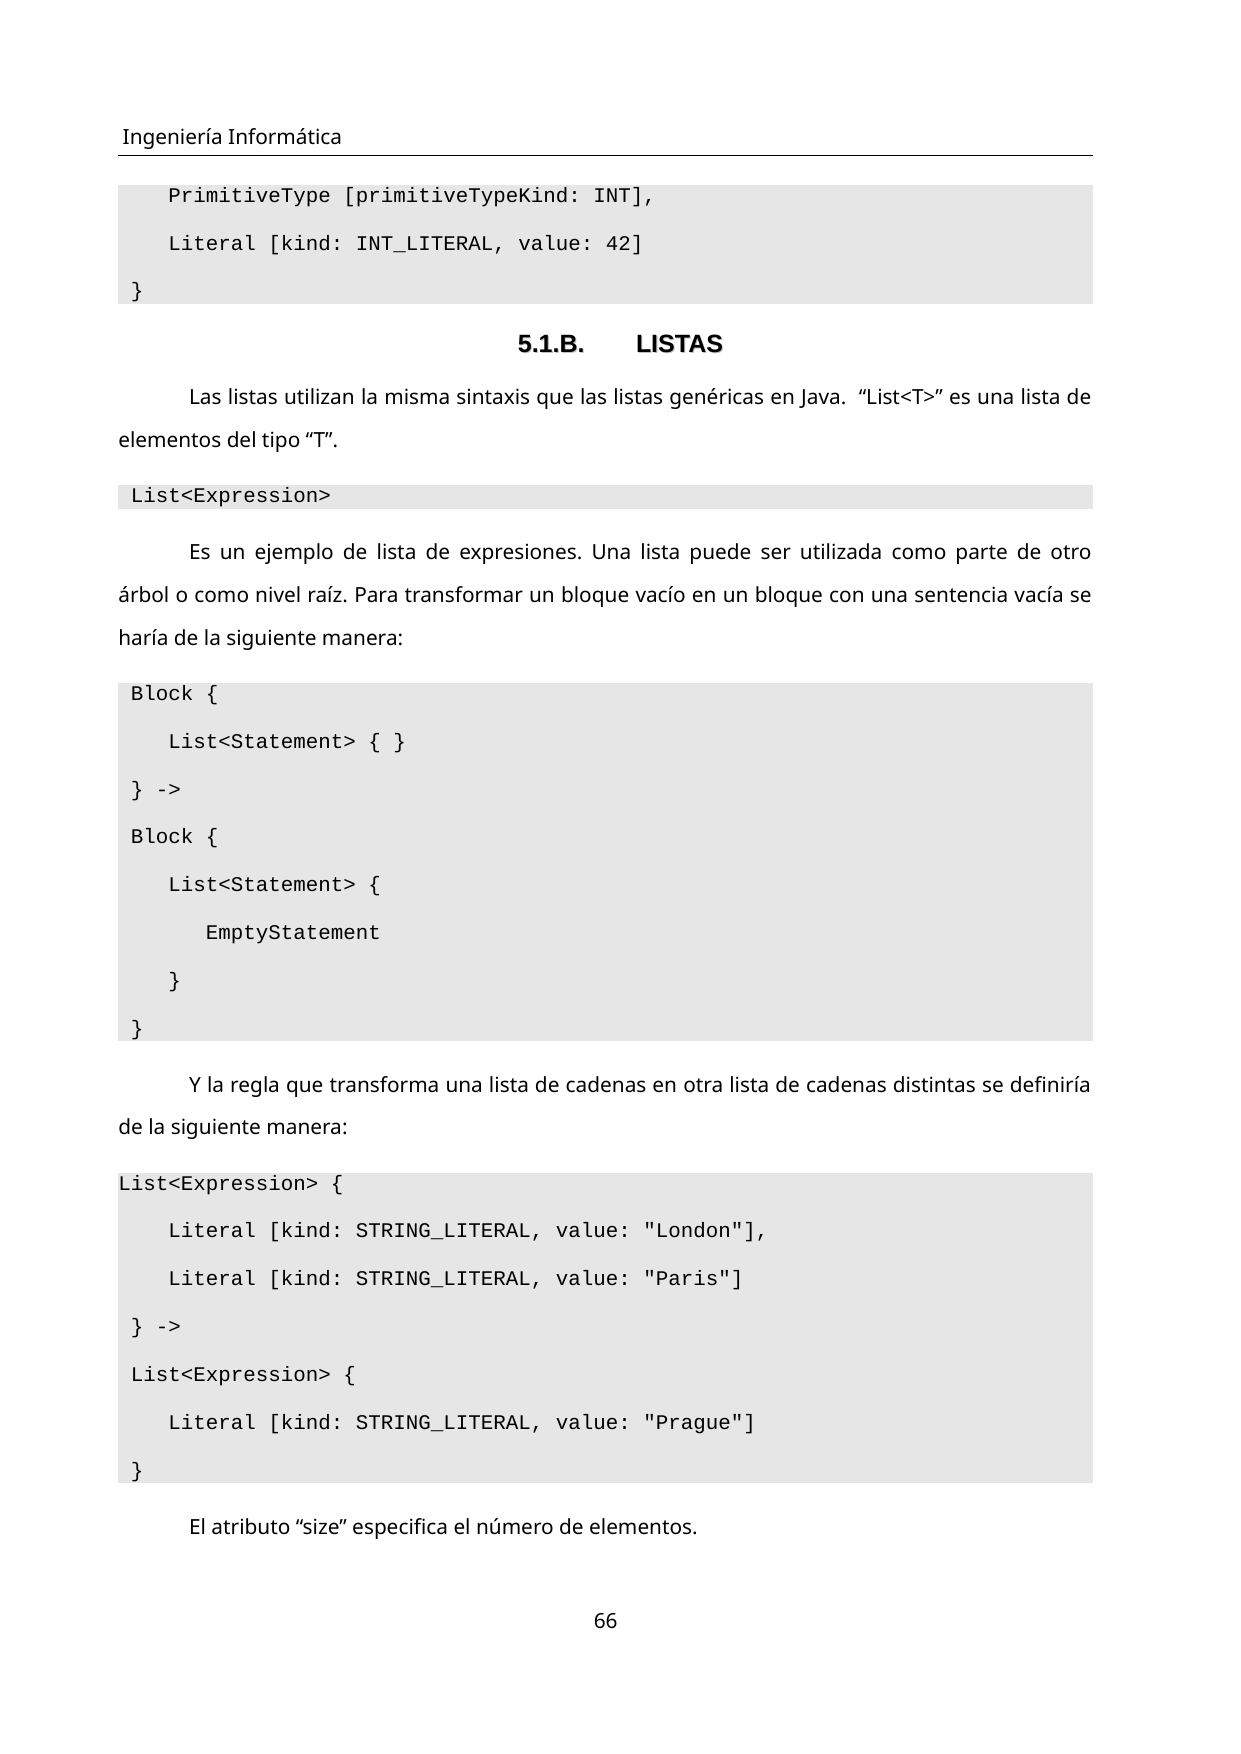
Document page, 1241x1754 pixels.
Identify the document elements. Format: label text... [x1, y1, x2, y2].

text Y la regla que transforma una lista de cadenas en otra lista de cadenas distintas se definiría de la siguiente manera: [118, 1070, 1093, 1141]
text } -> [118, 1316, 1093, 1340]
subtitle Listas [148, 328, 1093, 357]
text Literal [kind: STRING_LITERAL, value: "Prague"] [118, 1412, 1093, 1435]
text } [118, 281, 1093, 304]
text Literal [kind: INT_LITERAL, value: 42] [118, 233, 1093, 256]
text } [118, 970, 1093, 993]
text List<Statement> { } [118, 731, 1093, 754]
text List<Expression> { [118, 1364, 1093, 1388]
text EmptyStatement [118, 922, 1093, 946]
text PrimitiveType [primitiveTypeKind: INT], [118, 185, 1093, 208]
text Es un ejemplo de lista de expresiones. Una lista puede ser utilizada como parte de otro árbol o como nivel raíz. Para transformar un bloque vacío en un bloque con una sentencia vacía se haría de la siguiente manera: [118, 537, 1093, 651]
text List<Expression> { [118, 1173, 1093, 1196]
text Literal [kind: STRING_LITERAL, value: "London"], [118, 1221, 1093, 1244]
text } -> [118, 778, 1093, 802]
text Block { [118, 683, 1093, 707]
text List<Expression> [118, 485, 1093, 509]
text } [118, 1459, 1093, 1483]
text Block { [118, 826, 1093, 850]
text Literal [kind: STRING_LITERAL, value: "Paris"] [118, 1268, 1093, 1292]
text } [118, 1018, 1093, 1041]
text List<Statement> { [118, 874, 1093, 898]
text Las listas utilizan la misma sintaxis que las listas genéricas en Java. “List<T>” es una lista de elementos del tipo “T”. [118, 382, 1093, 453]
text El atributo “size” especifica el número de elementos. [118, 1512, 1093, 1540]
